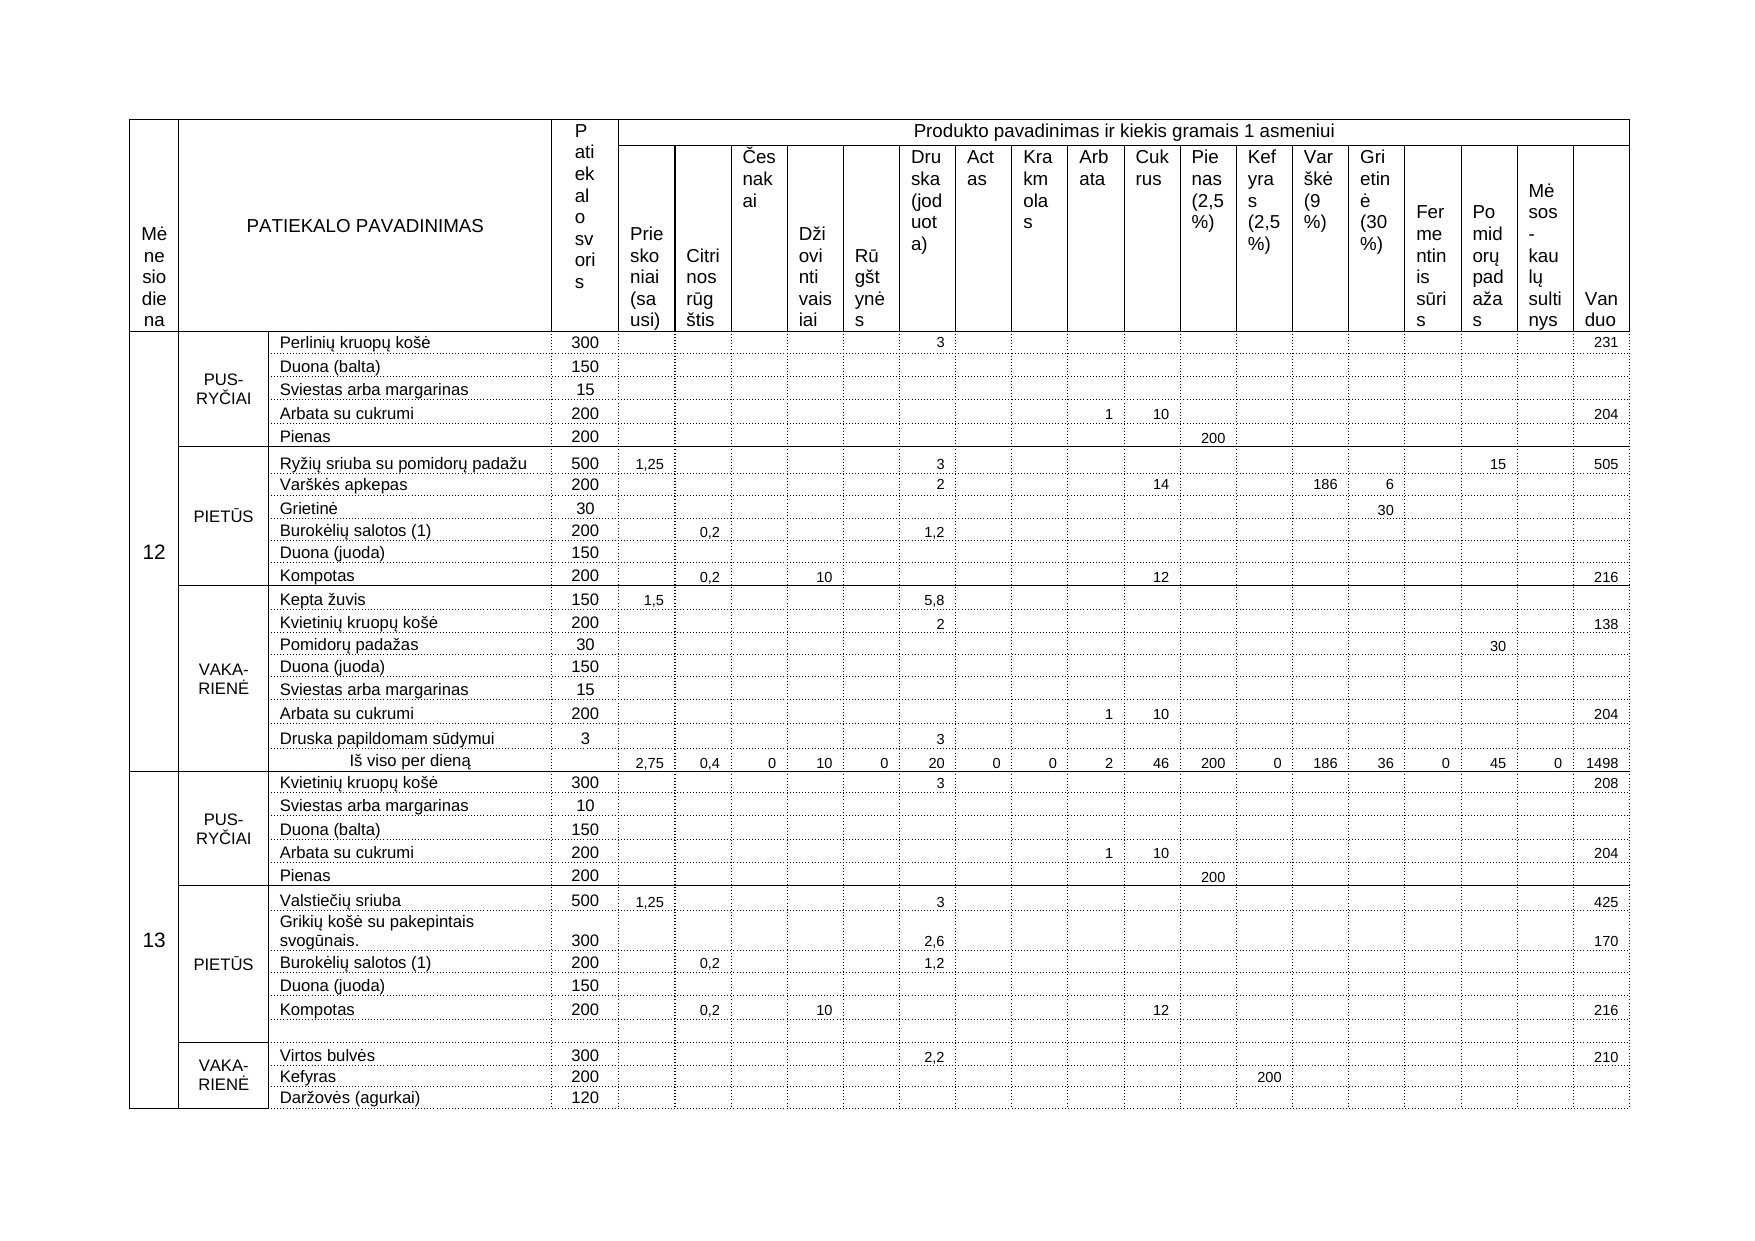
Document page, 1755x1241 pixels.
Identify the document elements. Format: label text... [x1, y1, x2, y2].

table_cell Actas [956, 146, 1011, 331]
table_cell Pomidorų padažas [1462, 146, 1517, 331]
table_header Patiekalo svoris [552, 120, 618, 331]
table_cell Fermentinis sūris [1405, 146, 1461, 331]
table_cell Cukrus [1125, 146, 1180, 331]
table_header PATIEKALO PAVADINIMAS [179, 120, 551, 331]
table_cell Česnakai [732, 146, 787, 331]
table_cell Varškė (9 %) [1293, 146, 1348, 331]
table_cell Pienas (2,5 %) [1181, 146, 1236, 331]
table_cell Vanduo [1574, 146, 1629, 331]
table_cell Mėsos-kaulų sultinys [1518, 146, 1573, 331]
table_header Mėnesio diena [130, 120, 178, 331]
table_cell Krakmolas [1012, 146, 1067, 331]
table_cell Prieskoniai (sausi) [619, 146, 674, 331]
table_header Produkto pavadinimas ir kiekis gramais 1 asmeniui [619, 120, 1629, 145]
table_cell Kefyras (2,5 %) [1237, 146, 1292, 331]
table_cell Grietinė (30 %) [1349, 146, 1404, 331]
table_cell Džiovinti vaisiai [788, 146, 843, 331]
table_cell Citrinos rūgštis [676, 146, 731, 331]
table_cell Arbata [1068, 146, 1124, 331]
table_cell Druska (joduota) [900, 146, 955, 331]
table_cell Rūgštynės [844, 146, 899, 331]
